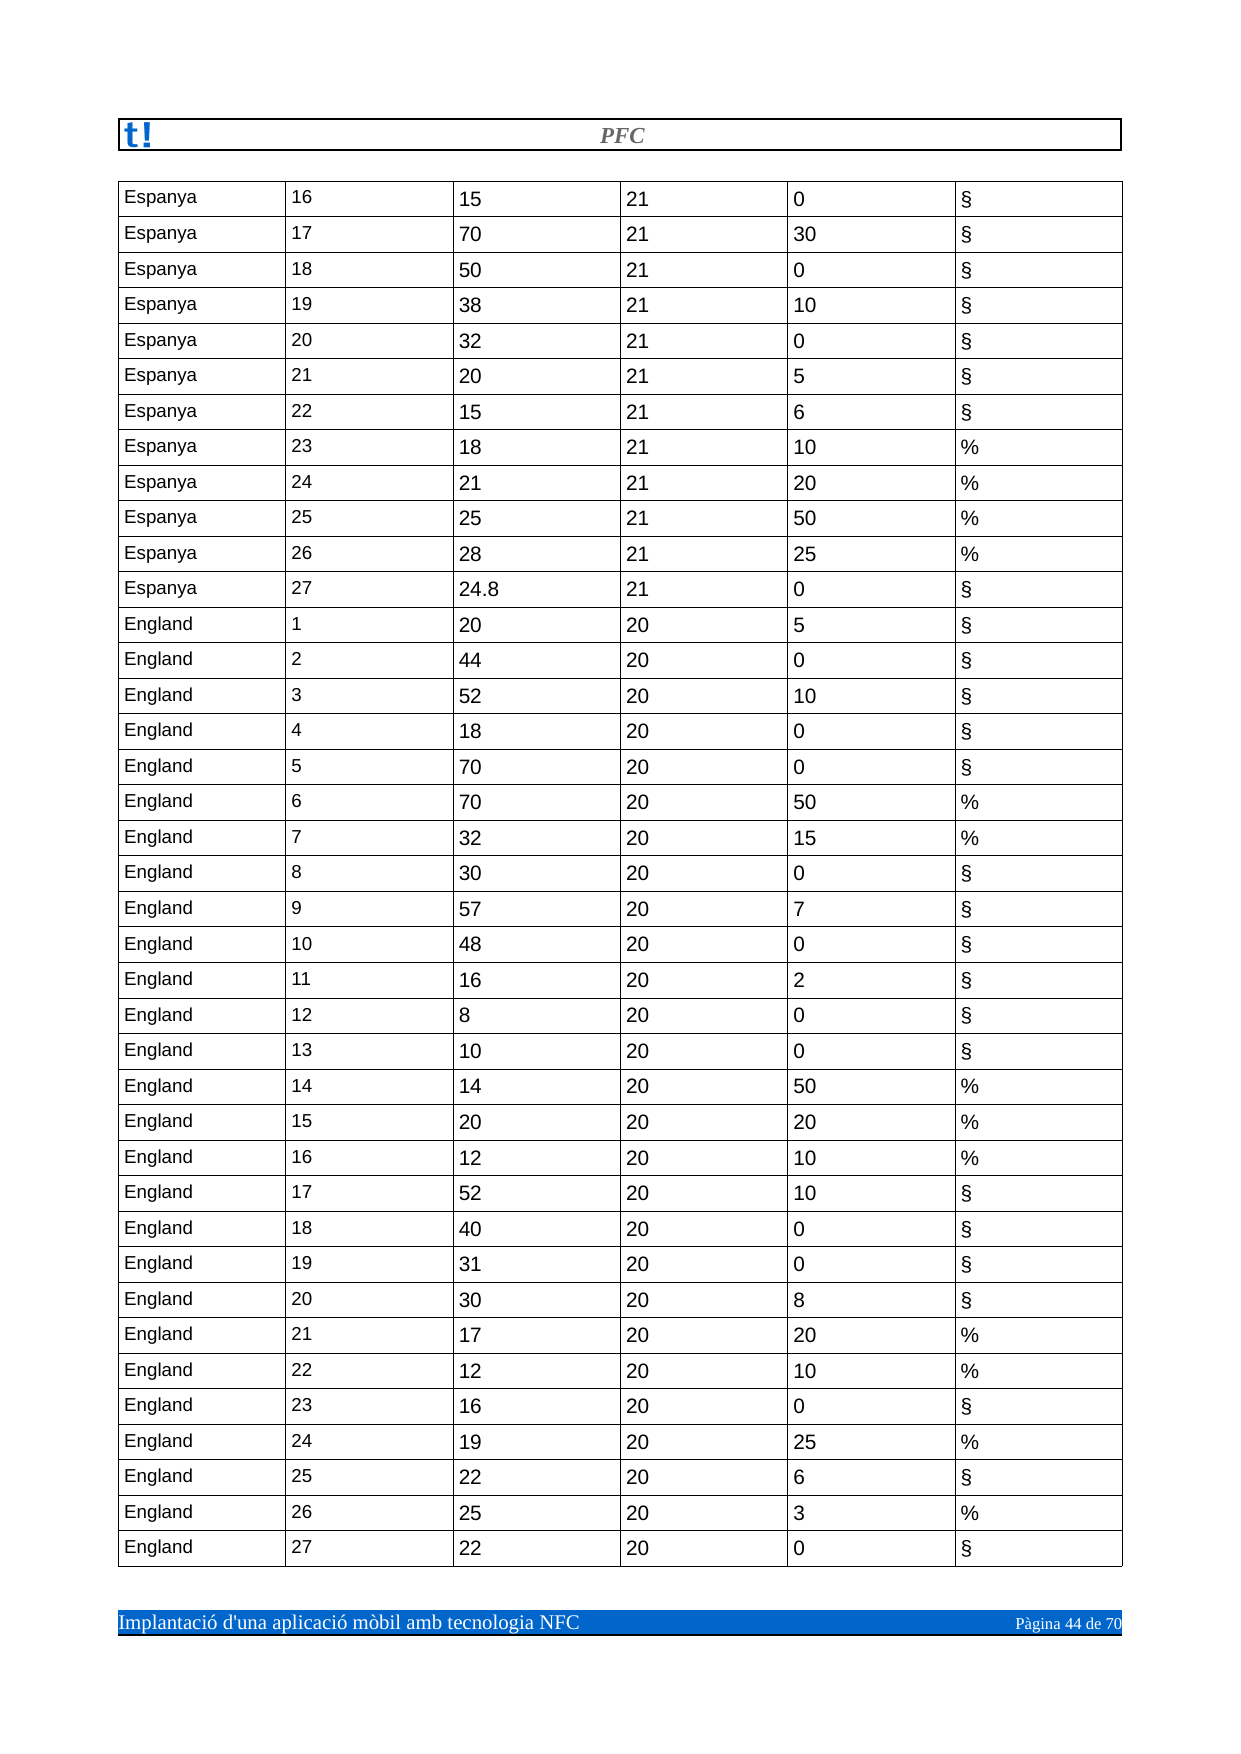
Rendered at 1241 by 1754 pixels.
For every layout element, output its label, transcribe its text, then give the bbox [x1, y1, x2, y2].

table_cell % [956, 466, 1122, 500]
table_cell 8 [788, 1283, 955, 1317]
table_cell 22 [454, 1460, 620, 1495]
table_cell 20 [621, 714, 787, 749]
table_cell 20 [621, 1460, 787, 1495]
table_cell 44 [454, 643, 620, 678]
table_cell 20 [621, 1389, 787, 1424]
table_cell 0 [788, 927, 955, 962]
table_cell Espanya [119, 253, 285, 287]
table_cell 10 [788, 679, 955, 713]
table_cell 19 [454, 1425, 620, 1459]
table_cell England [119, 1354, 285, 1388]
table_cell 5 [788, 608, 955, 642]
table_cell 20 [621, 750, 787, 784]
table_cell 10 [788, 1176, 955, 1211]
table_cell Espanya [119, 501, 285, 536]
table_cell 26 [286, 1496, 453, 1530]
table_cell 10 [286, 927, 453, 962]
table_cell 23 [286, 1389, 453, 1424]
table_cell 20 [621, 821, 787, 855]
table_cell 8 [286, 856, 453, 891]
table_cell England [119, 1283, 285, 1317]
table_cell 20 [621, 1105, 787, 1139]
table_cell England [119, 1070, 285, 1104]
table_cell 50 [788, 1070, 955, 1104]
table_cell 16 [454, 963, 620, 997]
table_cell 20 [621, 963, 787, 997]
table_cell 25 [286, 1460, 453, 1495]
table_cell 20 [621, 643, 787, 678]
table_cell 20 [788, 466, 955, 500]
table_cell § [956, 999, 1122, 1033]
table_cell Espanya [119, 324, 285, 358]
table_cell 6 [788, 395, 955, 429]
table_cell § [956, 714, 1122, 749]
table_cell England [119, 856, 285, 891]
table_cell 20 [454, 359, 620, 394]
table_cell % [956, 821, 1122, 855]
table_cell 15 [454, 182, 620, 216]
table_cell 20 [286, 324, 453, 358]
table_cell Espanya [119, 359, 285, 394]
table_cell % [956, 501, 1122, 536]
table_cell § [956, 1283, 1122, 1317]
table_cell § [956, 288, 1122, 323]
table_cell 3 [286, 679, 453, 713]
table_cell § [956, 217, 1122, 252]
table_cell 25 [454, 501, 620, 536]
table_cell 18 [454, 430, 620, 465]
table_cell 11 [286, 963, 453, 997]
table_cell § [956, 1212, 1122, 1246]
table_cell England [119, 714, 285, 749]
table_cell Espanya [119, 537, 285, 571]
table_cell 13 [286, 1034, 453, 1068]
table_cell § [956, 1034, 1122, 1068]
table_cell § [956, 324, 1122, 358]
table_cell England [119, 1389, 285, 1424]
table_cell 2 [788, 963, 955, 997]
table_cell 12 [454, 1141, 620, 1175]
table_cell 8 [454, 999, 620, 1033]
table_cell 21 [454, 466, 620, 500]
table_cell 38 [454, 288, 620, 323]
table_cell England [119, 1105, 285, 1139]
table_cell 0 [788, 643, 955, 678]
table_cell 9 [286, 892, 453, 926]
table_cell 30 [454, 1283, 620, 1317]
table_cell 14 [454, 1070, 620, 1104]
table_cell § [956, 643, 1122, 678]
table_cell England [119, 1141, 285, 1175]
table_cell 24 [286, 466, 453, 500]
table_cell England [119, 999, 285, 1033]
table_cell 0 [788, 1389, 955, 1424]
table_cell England [119, 821, 285, 855]
picture [123, 121, 151, 148]
table_cell 0 [788, 253, 955, 287]
table_cell 2 [286, 643, 453, 678]
table_cell 30 [788, 217, 955, 252]
table_cell 24 [286, 1425, 453, 1459]
table_cell Espanya [119, 572, 285, 607]
table_cell 20 [621, 1212, 787, 1246]
table_cell England [119, 1425, 285, 1459]
table_cell Espanya [119, 182, 285, 216]
table_cell England [119, 1531, 285, 1566]
table_cell Espanya [119, 395, 285, 429]
table_cell 5 [286, 750, 453, 784]
table_cell § [956, 892, 1122, 926]
table_cell 10 [788, 1141, 955, 1175]
table_cell England [119, 750, 285, 784]
table_cell England [119, 892, 285, 926]
table_cell Espanya [119, 466, 285, 500]
table_cell 0 [788, 714, 955, 749]
table_cell % [956, 1141, 1122, 1175]
table_cell 21 [621, 217, 787, 252]
table_cell 14 [286, 1070, 453, 1104]
table_cell 20 [454, 1105, 620, 1139]
table_cell 32 [454, 324, 620, 358]
table_cell § [956, 1389, 1122, 1424]
table_cell 20 [621, 1141, 787, 1175]
table_cell 18 [286, 1212, 453, 1246]
table_cell 30 [454, 856, 620, 891]
table_cell 17 [454, 1318, 620, 1353]
table_cell 0 [788, 999, 955, 1033]
table_cell 21 [621, 430, 787, 465]
table_cell 1 [286, 608, 453, 642]
table_cell 3 [788, 1496, 955, 1530]
table_cell 20 [621, 679, 787, 713]
table_cell 12 [454, 1354, 620, 1388]
table_cell 0 [788, 572, 955, 607]
table_cell 5 [788, 359, 955, 394]
table_cell 4 [286, 714, 453, 749]
table_cell 40 [454, 1212, 620, 1246]
table_cell 20 [621, 1176, 787, 1211]
table_cell 50 [788, 785, 955, 820]
table_cell 70 [454, 785, 620, 820]
table_cell 20 [286, 1283, 453, 1317]
table_cell 24,8 [454, 572, 620, 607]
table_cell 20 [621, 608, 787, 642]
table_cell 16 [286, 182, 453, 216]
table_cell 31 [454, 1247, 620, 1282]
table_cell England [119, 1212, 285, 1246]
table_cell 21 [621, 359, 787, 394]
table_cell 25 [788, 537, 955, 571]
table_cell England [119, 963, 285, 997]
table_cell 6 [788, 1460, 955, 1495]
table_cell 20 [621, 1070, 787, 1104]
table_cell 21 [286, 359, 453, 394]
table_cell 15 [286, 1105, 453, 1139]
table_cell England [119, 1247, 285, 1282]
table_cell 0 [788, 182, 955, 216]
table_cell 15 [454, 395, 620, 429]
table_cell 20 [621, 1034, 787, 1068]
table_cell § [956, 1460, 1122, 1495]
table_cell 18 [286, 253, 453, 287]
table_cell 7 [788, 892, 955, 926]
table_cell England [119, 608, 285, 642]
table_cell 21 [621, 501, 787, 536]
table_cell 20 [621, 892, 787, 926]
table_cell % [956, 1070, 1122, 1104]
table_cell 0 [788, 1212, 955, 1246]
table_cell § [956, 253, 1122, 287]
table_cell § [956, 182, 1122, 216]
table_cell 21 [621, 288, 787, 323]
table_cell England [119, 1318, 285, 1353]
table_cell 21 [286, 1318, 453, 1353]
table_cell 20 [621, 1247, 787, 1282]
table_cell 20 [621, 1496, 787, 1530]
table_cell 21 [621, 395, 787, 429]
table_cell 21 [621, 572, 787, 607]
table_cell 50 [788, 501, 955, 536]
table_cell 25 [286, 501, 453, 536]
table_cell 7 [286, 821, 453, 855]
table_cell 22 [286, 1354, 453, 1388]
table_cell England [119, 1496, 285, 1530]
table_cell % [956, 1354, 1122, 1388]
table_cell 20 [621, 785, 787, 820]
table_cell England [119, 1034, 285, 1068]
table_cell 70 [454, 217, 620, 252]
table_cell 32 [454, 821, 620, 855]
table_cell 16 [286, 1141, 453, 1175]
table_cell Espanya [119, 217, 285, 252]
table_cell § [956, 1176, 1122, 1211]
table_cell 0 [788, 1034, 955, 1068]
table_cell 21 [621, 324, 787, 358]
table_cell 21 [621, 466, 787, 500]
table_cell 17 [286, 1176, 453, 1211]
table_cell 48 [454, 927, 620, 962]
table_cell 26 [286, 537, 453, 571]
table_cell 21 [621, 182, 787, 216]
table_cell 52 [454, 679, 620, 713]
table_cell § [956, 750, 1122, 784]
table_cell 19 [286, 288, 453, 323]
table_cell § [956, 679, 1122, 713]
table_cell 23 [286, 430, 453, 465]
table_cell § [956, 395, 1122, 429]
table_cell 10 [788, 288, 955, 323]
table_cell 22 [286, 395, 453, 429]
table_cell % [956, 1425, 1122, 1459]
table_cell England [119, 927, 285, 962]
table_cell 70 [454, 750, 620, 784]
table_cell 20 [621, 1318, 787, 1353]
table_cell 0 [788, 750, 955, 784]
table_cell 52 [454, 1176, 620, 1211]
table_cell 0 [788, 1531, 955, 1566]
table_cell 0 [788, 1247, 955, 1282]
table_cell % [956, 1105, 1122, 1139]
table_cell 20 [621, 1283, 787, 1317]
table_cell 50 [454, 253, 620, 287]
table_cell Espanya [119, 288, 285, 323]
table_cell 25 [454, 1496, 620, 1530]
table_cell 20 [621, 856, 787, 891]
table_cell 20 [621, 1354, 787, 1388]
table_cell 10 [788, 1354, 955, 1388]
table_cell § [956, 927, 1122, 962]
table_cell § [956, 856, 1122, 891]
table_cell § [956, 359, 1122, 394]
table_cell 20 [621, 999, 787, 1033]
table_cell 27 [286, 572, 453, 607]
table_cell 22 [454, 1531, 620, 1566]
table_cell 20 [788, 1105, 955, 1139]
table_cell § [956, 1247, 1122, 1282]
table_cell 27 [286, 1531, 453, 1566]
table_cell 20 [621, 1531, 787, 1566]
table_cell England [119, 643, 285, 678]
table_cell 18 [454, 714, 620, 749]
table_cell 20 [621, 1425, 787, 1459]
table_cell 20 [454, 608, 620, 642]
table_cell 0 [788, 324, 955, 358]
table_cell 16 [454, 1389, 620, 1424]
table_cell § [956, 572, 1122, 607]
table_cell 21 [621, 537, 787, 571]
table_cell England [119, 1460, 285, 1495]
table_cell 12 [286, 999, 453, 1033]
table_cell % [956, 785, 1122, 820]
table_cell % [956, 430, 1122, 465]
table_cell 57 [454, 892, 620, 926]
table_cell 19 [286, 1247, 453, 1282]
table_cell Espanya [119, 430, 285, 465]
table_cell § [956, 608, 1122, 642]
table_cell § [956, 963, 1122, 997]
table_cell 0 [788, 856, 955, 891]
table_cell 10 [788, 430, 955, 465]
table_cell § [956, 1531, 1122, 1566]
table_cell England [119, 679, 285, 713]
table_cell 15 [788, 821, 955, 855]
table_cell % [956, 537, 1122, 571]
table_cell 10 [454, 1034, 620, 1068]
table_cell 21 [621, 253, 787, 287]
table_cell 20 [621, 927, 787, 962]
table_cell 25 [788, 1425, 955, 1459]
table_cell 17 [286, 217, 453, 252]
table_cell 20 [788, 1318, 955, 1353]
table_cell England [119, 1176, 285, 1211]
table_cell 28 [454, 537, 620, 571]
table_cell % [956, 1496, 1122, 1530]
table_cell % [956, 1318, 1122, 1353]
table_cell 6 [286, 785, 453, 820]
table_cell England [119, 785, 285, 820]
